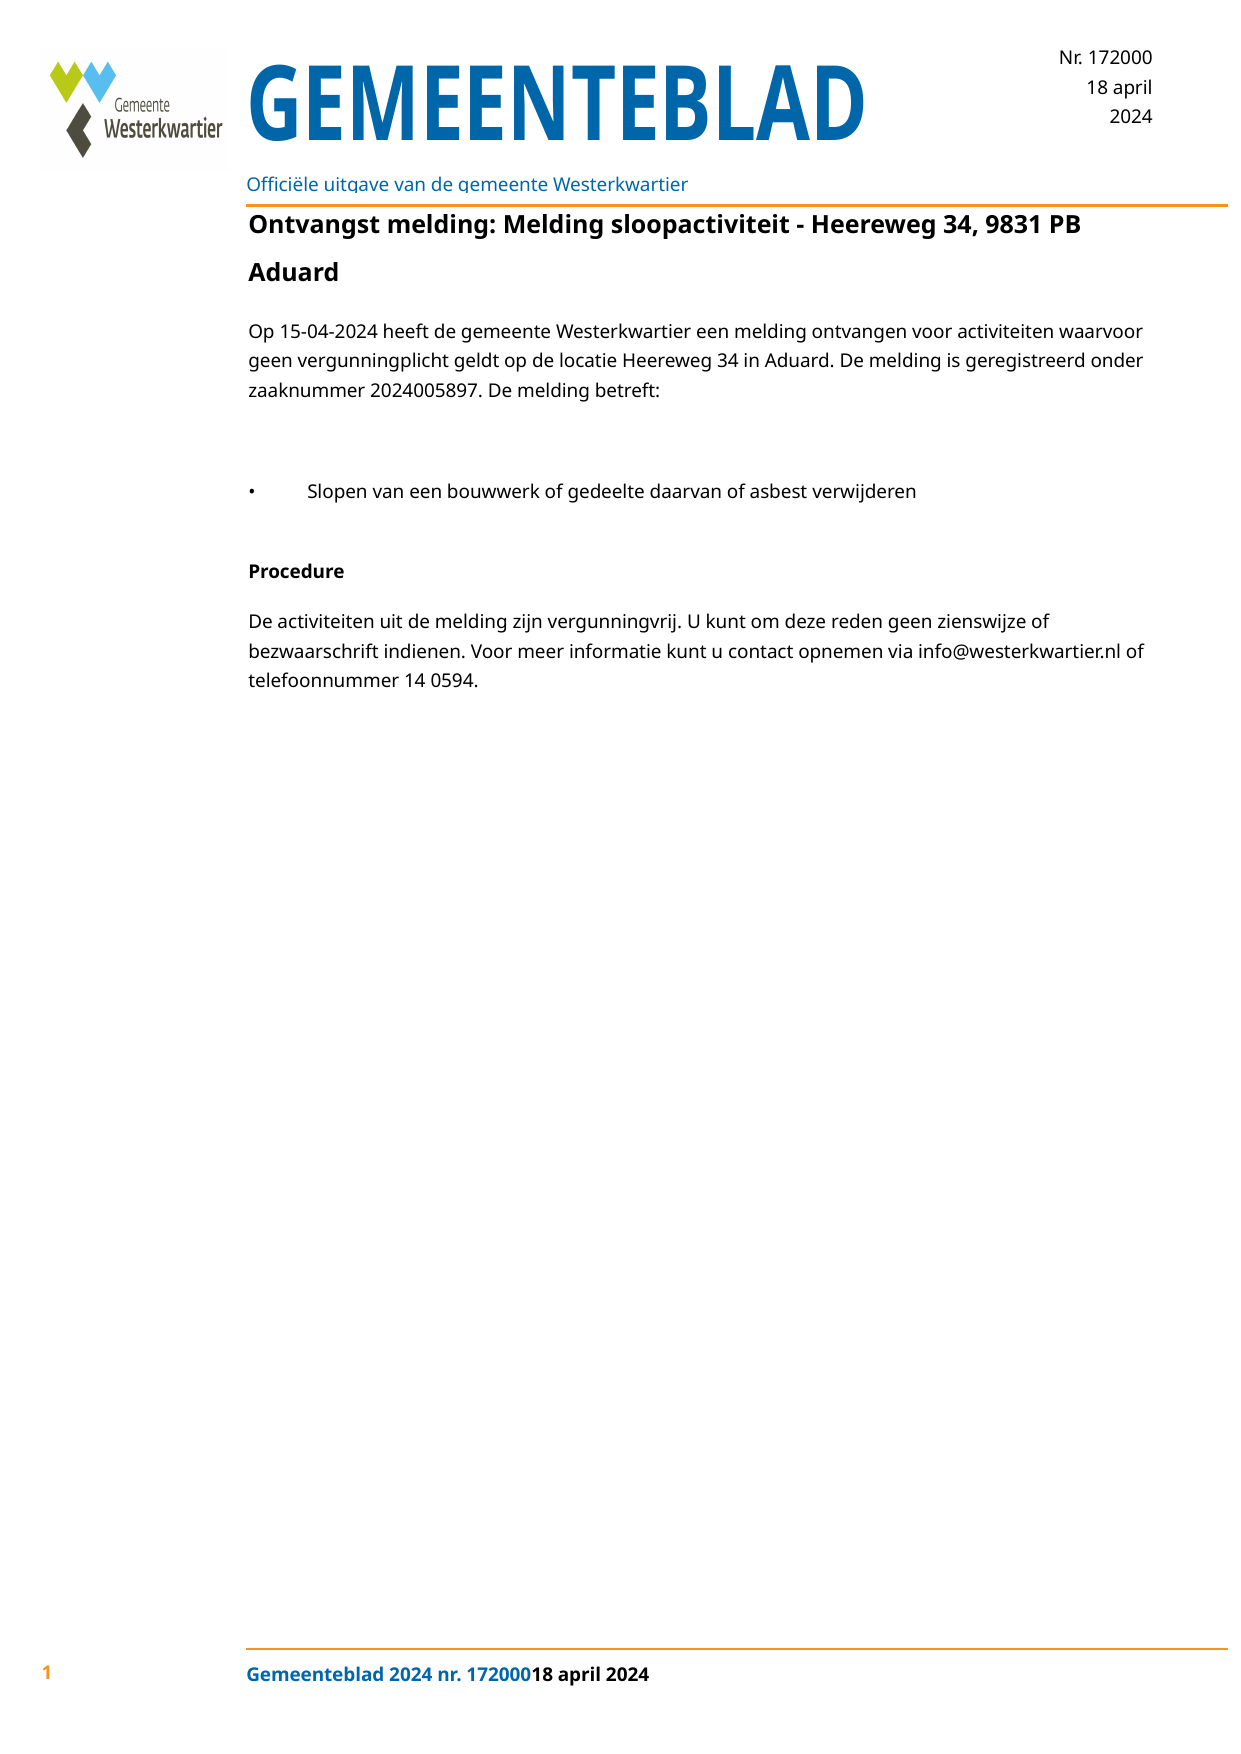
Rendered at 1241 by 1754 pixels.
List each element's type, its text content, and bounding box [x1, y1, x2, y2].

text De activiteiten uit de melding zijn vergunningvrij. U kunt om deze reden geen zienswijze of bezwaarschrift indienen. Voor meer informatie kunt u contact opnemen via info@westerkwartier.nl of telefoonnummer 14 0594. [248, 608, 1152, 693]
text Procedure [248, 558, 1152, 584]
picture [41, 47, 231, 172]
list Slopen van een bouwwerk of gedeelte daarvan of asbest verwijderen [248, 478, 1152, 504]
text Ontvangst melding: Melding sloopactiviteit - Heereweg 34, 9831 PB Aduard [248, 207, 1152, 288]
text Op 15-04-2024 heeft de gemeente Westerkwartier een melding ontvangen voor activiteiten waarvoor geen vergunningplicht geldt op de locatie Heereweg 34 in Aduard. De melding is geregistreerd onder zaaknummer 2024005897. De melding betreft: [248, 318, 1152, 403]
